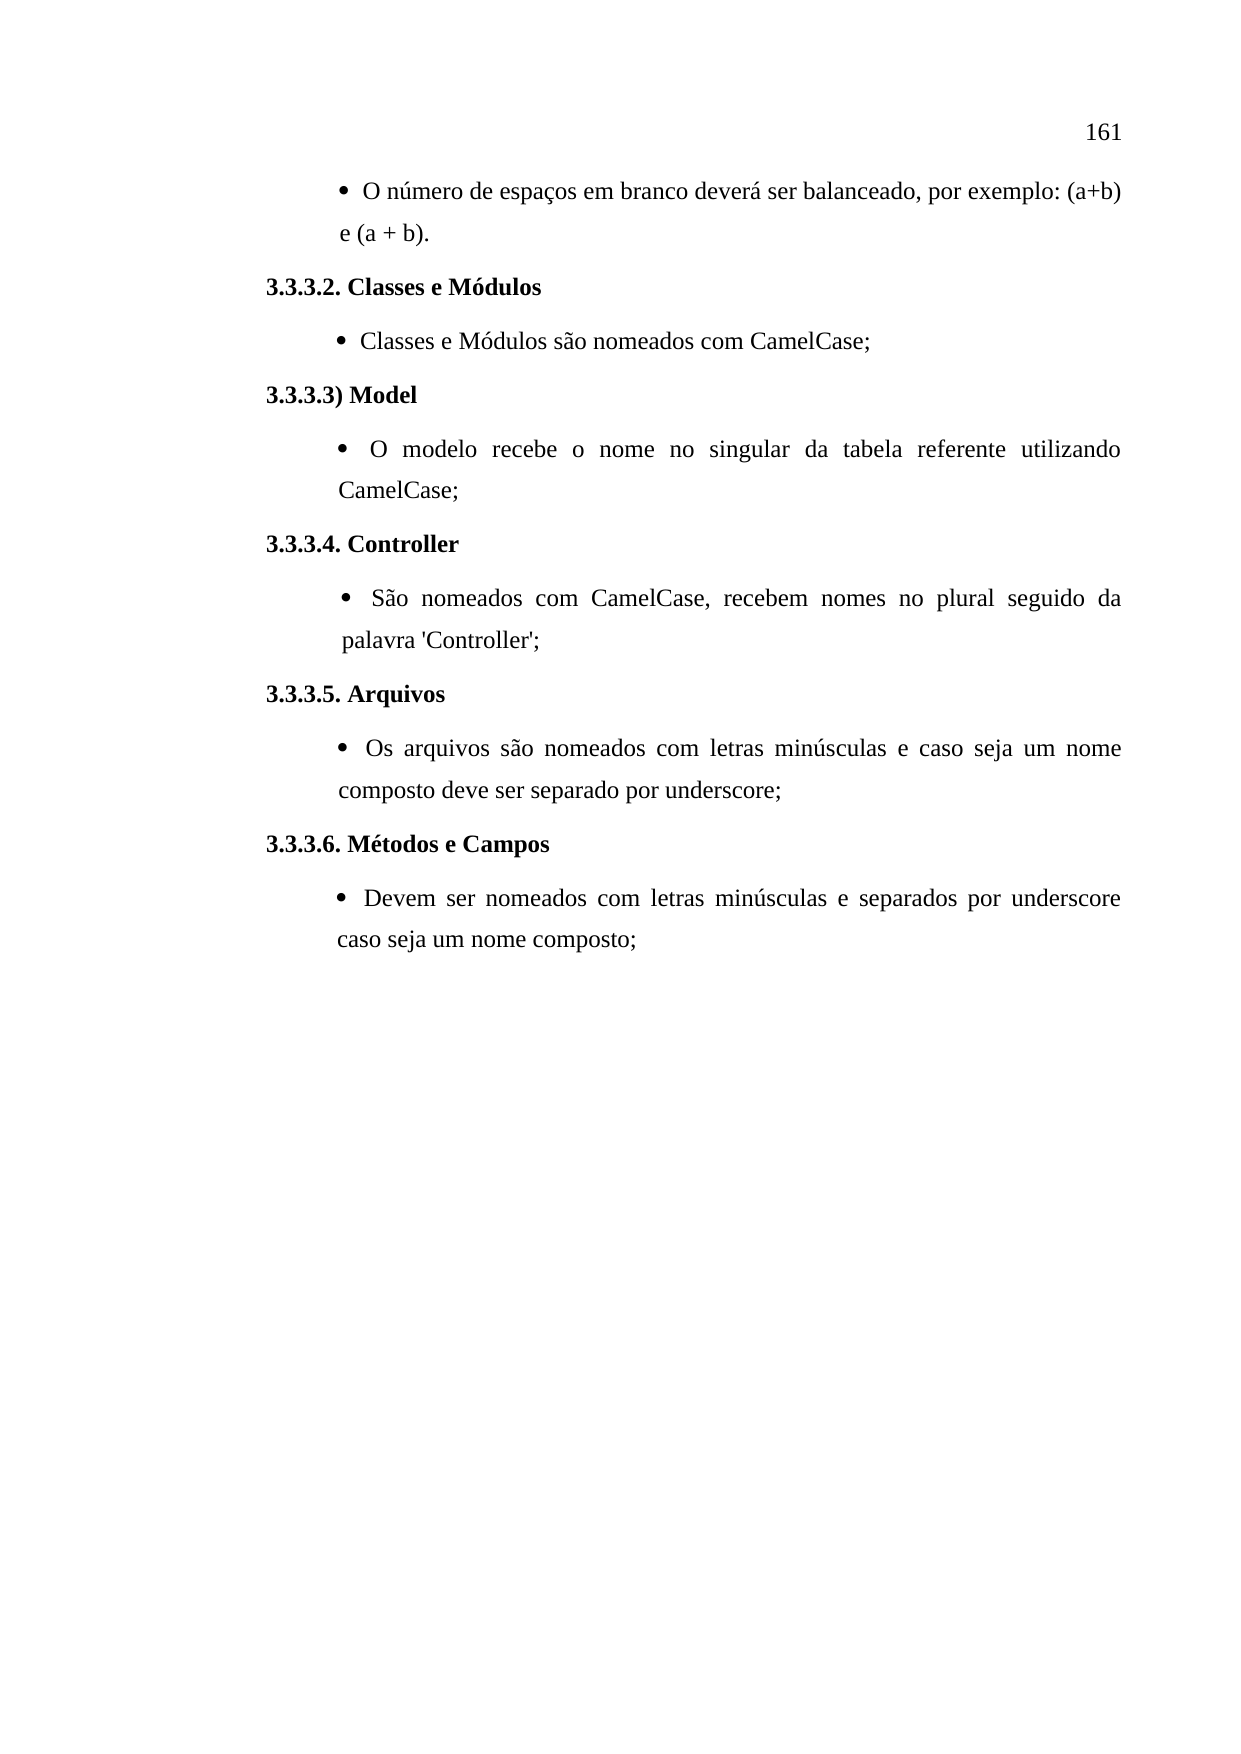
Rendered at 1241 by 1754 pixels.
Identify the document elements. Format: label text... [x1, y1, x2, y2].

text · Devem ser nomeados com letras minúsculas e separados por underscore caso seja um nome composto; [337, 884, 1122, 953]
text 3.3.3.2. Classes e Módulos [118, 273, 1122, 300]
text 3.3.3.3) Model [118, 381, 1122, 408]
text · O modelo recebe o nome no singular da tabela referente utilizando CamelCase; [338, 435, 1122, 504]
text 3.3.3.5. Arquivos [118, 680, 1122, 708]
text 3.3.3.4. Controller [118, 531, 1122, 558]
text · O número de espaços em branco deverá ser balanceado, por exemplo: (a+b) e (a + b). [339, 177, 1122, 246]
text · São nomeados com CamelCase, recebem nomes no plural seguido da palavra 'Controller'; [342, 584, 1122, 654]
text 3.3.3.6. Métodos e Campos [118, 830, 1122, 858]
text · Classes e Módulos são nomeados com CamelCase; [337, 327, 1122, 354]
text · Os arquivos são nomeados com letras minúsculas e caso seja um nome composto deve ser separado por underscore; [338, 734, 1122, 803]
